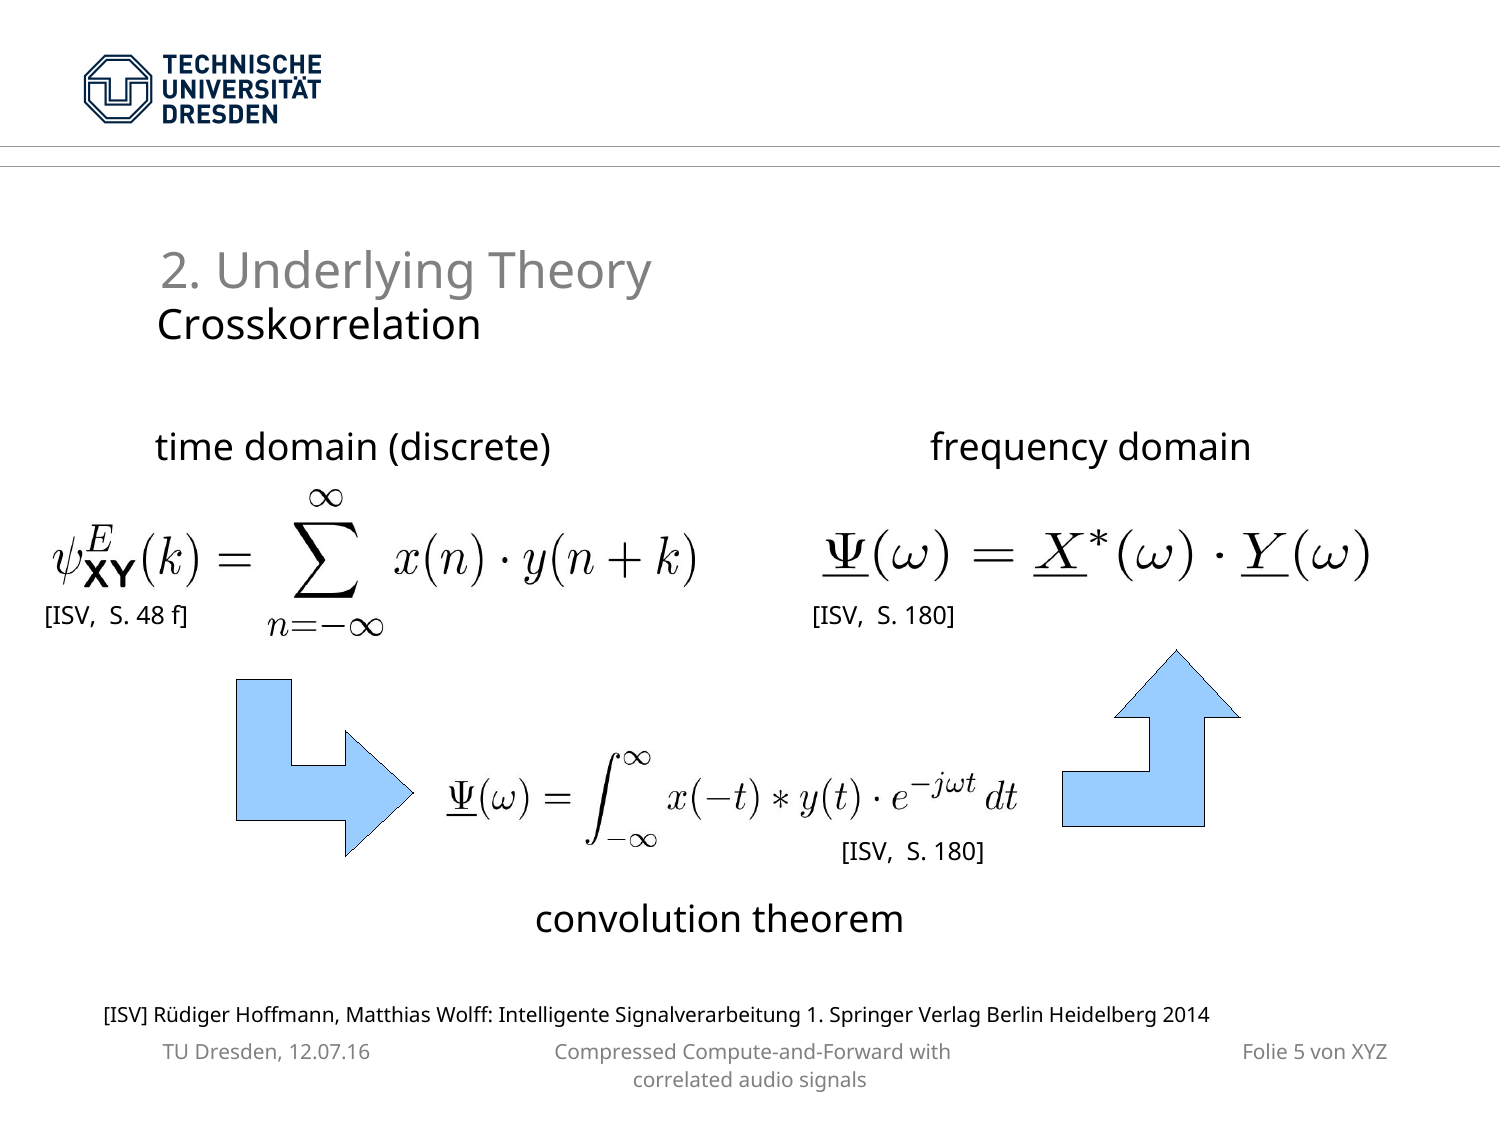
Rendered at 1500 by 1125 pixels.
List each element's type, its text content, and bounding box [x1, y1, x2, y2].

text_box time domain (discrete) [140, 413, 602, 472]
text_box [ISV, S. 180] [797, 590, 1182, 650]
text_box convolution theorem [519, 884, 939, 946]
title 2. Underlying Theory [160, 230, 1392, 307]
text_box Crosskorrelation [156, 291, 1388, 355]
text_box [ISV, S. 48 f] [29, 590, 414, 650]
text_box [1062, 650, 1241, 826]
picture [808, 517, 1388, 591]
text_box [ISV, S. 180] [826, 826, 1211, 886]
text_box frequency domain [915, 413, 1284, 474]
picture [83, 54, 321, 124]
text_box [ISV] Rüdiger Hoﬀmann, Matthias Wolﬀ: Intelligente Signalverarbeitung 1. Springer Verlag Berlin Heidelberg 2014 [88, 992, 1300, 1063]
picture [442, 738, 1046, 857]
text_box [236, 679, 414, 857]
picture [40, 472, 709, 650]
